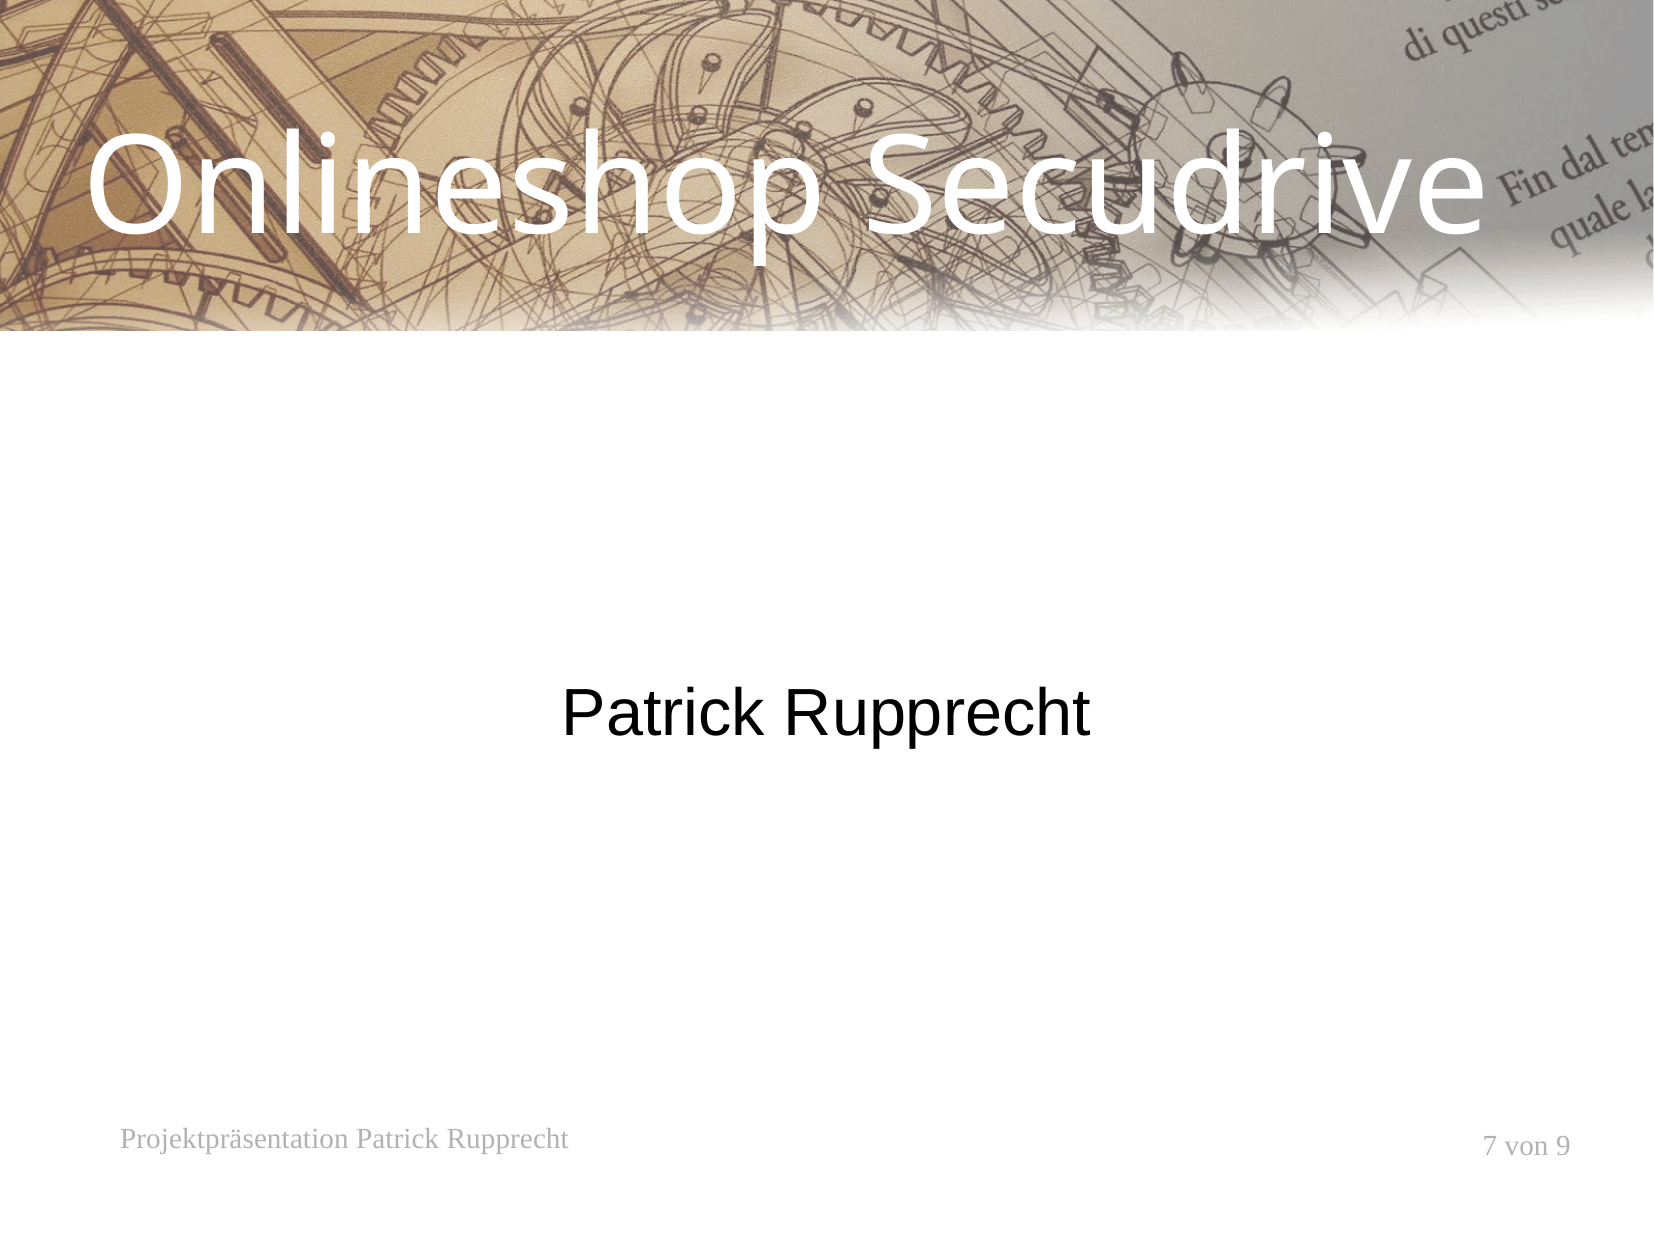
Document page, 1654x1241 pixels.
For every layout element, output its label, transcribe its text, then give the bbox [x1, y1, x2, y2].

title Onlineshop Secudrive [82, 76, 1571, 284]
picture [0, 0, 1654, 331]
subtitle Patrick Rupprecht [82, 389, 1571, 1109]
